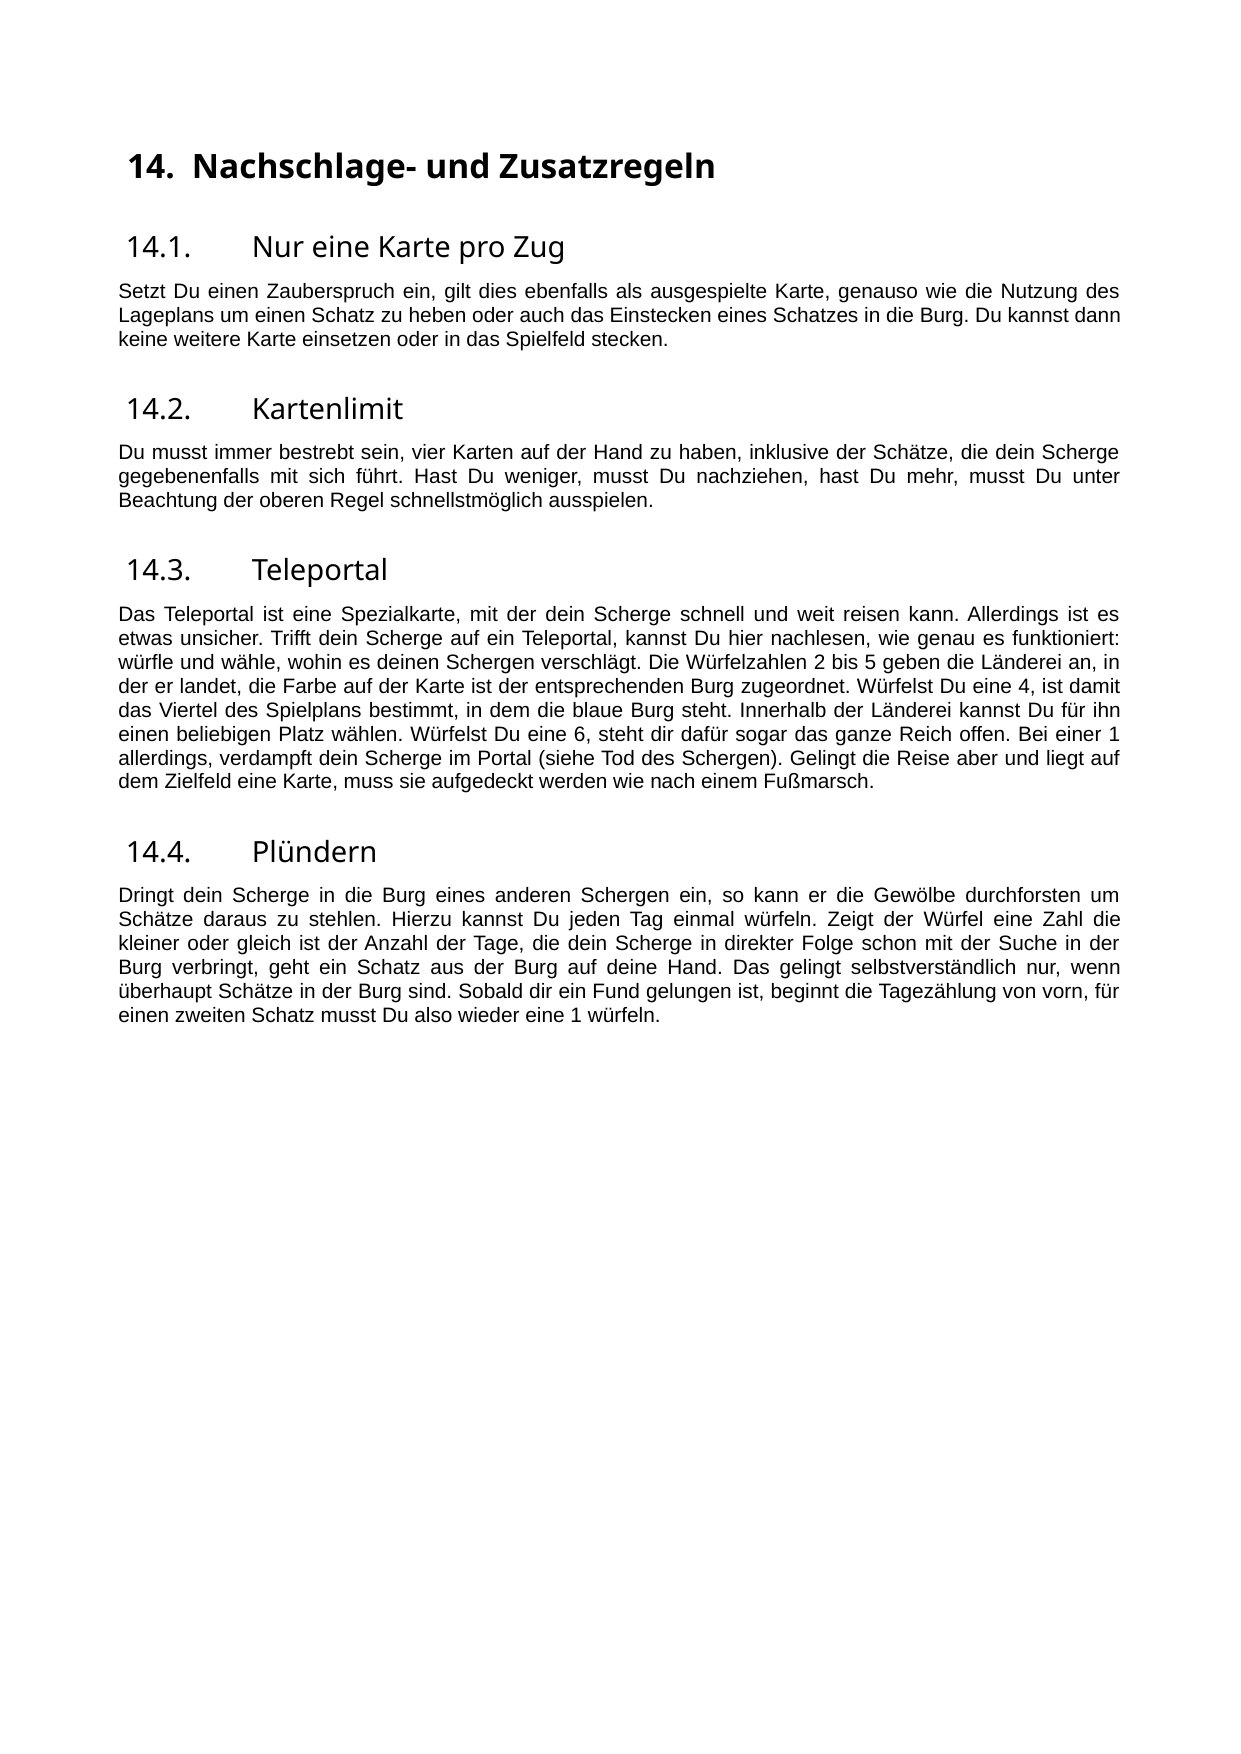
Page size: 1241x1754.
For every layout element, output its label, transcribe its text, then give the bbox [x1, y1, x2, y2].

text Du musst immer bestrebt sein, vier Karten auf der Hand zu haben, inklusive der Schätze, die dein Scherge gegebenenfalls mit sich führt. Hast Du weniger, musst Du nachziehen, hast Du mehr, musst Du unter Beachtung der oberen Regel schnellstmöglich ausspielen. [118, 440, 1122, 512]
subtitle Kartenlimit [118, 388, 1122, 428]
subtitle Nachschlage- und Zusatzregeln [118, 143, 1122, 189]
text Das Teleportal ist eine Spezialkarte, mit der dein Scherge schnell und weit reisen kann. Allerdings ist es etwas unsicher. Trifft dein Scherge auf ein Teleportal, kannst Du hier nachlesen, wie genau es funktioniert: würfle und wähle, wohin es deinen Schergen verschlägt. Die Würfelzahlen 2 bis 5 geben die Länderei an, in der er landet, die Farbe auf der Karte ist der entsprechenden Burg zugeordnet. Würfelst Du eine 4, ist damit das Viertel des Spielplans bestimmt, in dem die blaue Burg steht. Innerhalb der Länderei kannst Du für ihn einen beliebigen Platz wählen. Würfelst Du eine 6, steht dir dafür sogar das ganze Reich offen. Bei einer 1 allerdings, verdampft dein Scherge im Portal (siehe Tod des Schergen). Gelingt die Reise aber und liegt auf dem Zielfeld eine Karte, muss sie aufgedeckt werden wie nach einem Fußmarsch. [118, 602, 1122, 793]
text Setzt Du einen Zauberspruch ein, gilt dies ebenfalls als ausgespielte Karte, genauso wie die Nutzung des Lageplans um einen Schatz zu heben oder auch das Einstecken eines Schatzes in die Burg. Du kannst dann keine weitere Karte einsetzen oder in das Spielfeld stecken. [118, 278, 1122, 350]
subtitle Plündern [118, 831, 1122, 871]
text Dringt dein Scherge in die Burg eines anderen Schergen ein, so kann er die Gewölbe durchforsten um Schätze daraus zu stehlen. Hierzu kannst Du jeden Tag einmal würfeln. Zeigt der Würfel eine Zahl die kleiner oder gleich ist der Anzahl der Tage, die dein Scherge in direkter Folge schon mit der Suche in der Burg verbringt, geht ein Schatz aus der Burg auf deine Hand. Das gelingt selbstverständlich nur, wenn überhaupt Schätze in der Burg sind. Sobald dir ein Fund gelungen ist, beginnt die Tagezählung von vorn, für einen zweiten Schatz musst Du also wieder eine 1 würfeln. [118, 883, 1122, 1027]
subtitle Nur eine Karte pro Zug [118, 226, 1122, 266]
subtitle Teleportal [118, 549, 1122, 589]
